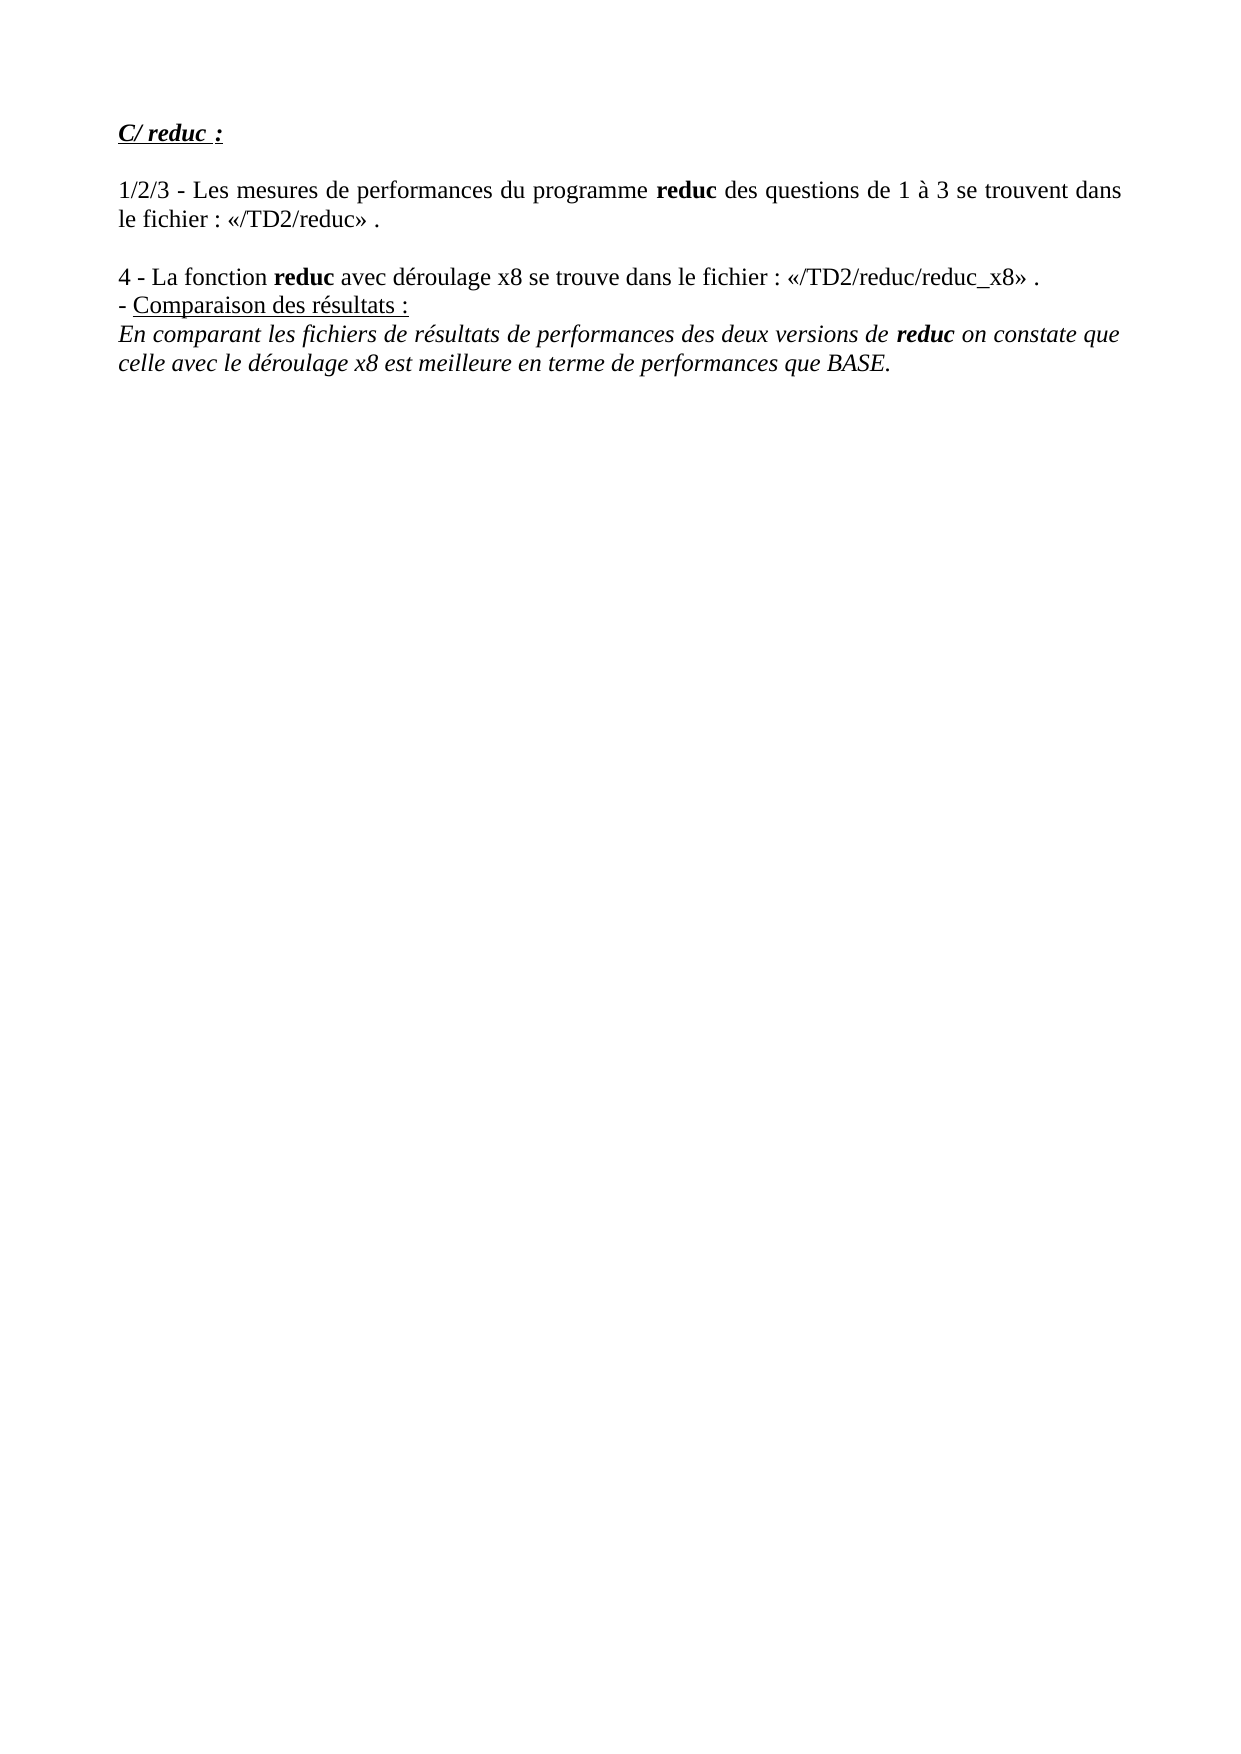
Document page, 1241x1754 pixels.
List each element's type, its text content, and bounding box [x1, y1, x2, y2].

text C/ reduc : [118, 118, 1122, 147]
text 4 - La fonction reduc avec déroulage x8 se trouve dans le fichier : «/TD2/reduc/reduc_x8» . [118, 262, 1122, 291]
text 1/2/3 - Les mesures de performances du programme reduc des questions de 1 à 3 se trouvent dans le fichier : «/TD2/reduc» . [118, 176, 1122, 233]
text En comparant les fichiers de résultats de performances des deux versions de reduc on constate que celle avec le déroulage x8 est meilleure en terme de performances que BASE. [118, 319, 1122, 377]
text - Comparaison des résultats : [118, 291, 1122, 319]
